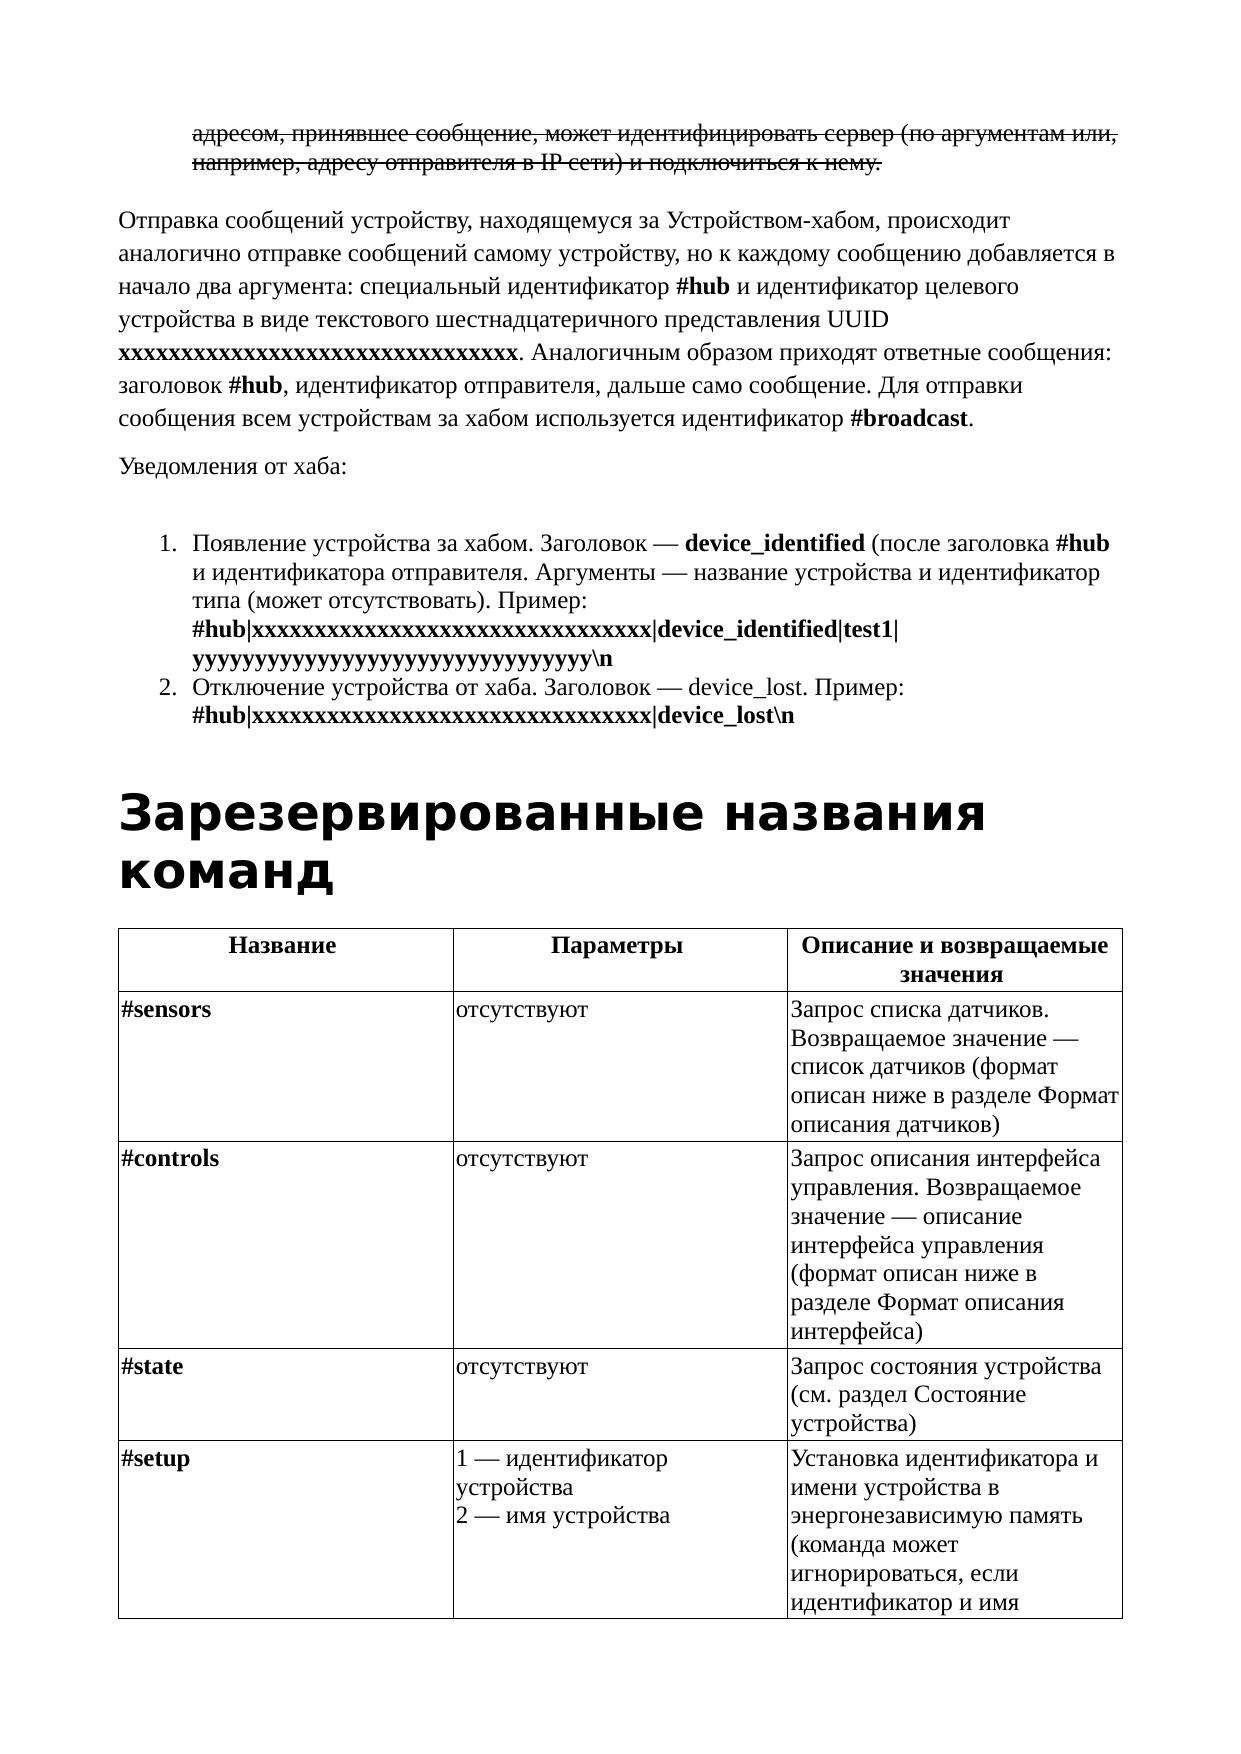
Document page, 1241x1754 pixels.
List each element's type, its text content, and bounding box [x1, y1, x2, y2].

table_cell Установка идентификатора и имени устройства в энергонезависимую память (команда может игнорироваться, если идентификатор и имя [788, 1441, 1122, 1618]
table_cell 1 — идентификатор устройства 2 — имя устройства [454, 1441, 787, 1618]
text Отправка сообщений устройству, находящемуся за Устройством-хабом, происходит аналогично отправке сообщений самому устройству, но к каждому сообщению добавляется в начало два аргумента: специальный идентификатор #hub и идентификатор целевого устройства в виде текстового шестнадцатеричного представления UUID xxxxxxxxxxxxxxxxxxxxxxxxxxxxxxxx. Аналогичным образом приходят ответные сообщения: заголовок #hub, идентификатор отправителя, дальше само сообщение. Для отправки сообщения всем устройствам за хабом используется идентификатор #broadcast. [118, 205, 1122, 432]
table_cell отсутствуют [454, 1349, 787, 1440]
table_cell отсутствуют [454, 1142, 787, 1348]
table_cell #state [119, 1349, 453, 1440]
table_cell #controls [119, 1142, 453, 1348]
table_cell Запрос описания интерфейса управления. Возвращаемое значение — описание интерфейса управления (формат описан ниже в разделе Формат описания интерфейса) [788, 1142, 1122, 1348]
table_cell #sensors [119, 992, 453, 1141]
table_cell Запрос списка датчиков. Возвращаемое значение — список датчиков (формат описан ниже в разделе Формат описания датчиков) [788, 992, 1122, 1141]
table_header Описание и возвращаемые значения [788, 929, 1122, 991]
subtitle Зарезервированные названия команд [118, 784, 1122, 900]
table_header Параметры [454, 929, 787, 991]
table_cell Запрос состояния устройства (см. раздел Состояние устройства) [788, 1349, 1122, 1440]
list Отключение устройства от хаба. Заголовок — device_lost. Пример: #hub|xxxxxxxxxxxxxxxxxxxxxxxxxxxxxxxx|device_lost\n [177, 672, 1122, 729]
table_cell отсутствуют [454, 992, 787, 1141]
text Уведомления от хаба: [118, 451, 1122, 479]
list адресом, принявшее сообщение, может идентифицировать сервер (по аргументам или, например, адресу отправителя в IP сети) и подключиться к нему. [177, 118, 1122, 176]
list Появление устройства за хабом. Заголовок — device_identified (после заголовка #hub и идентификатора отправителя. Аргументы — название устройства и идентификатор типа (может отсутствовать). Пример: #hub|xxxxxxxxxxxxxxxxxxxxxxxxxxxxxxxx|device_identified|test1|yyyyyyyyyyyyyyyyyyyyyyyyyyyyyyyy\n [177, 528, 1122, 672]
table_cell #setup [119, 1441, 453, 1618]
table_header Название [119, 929, 453, 991]
